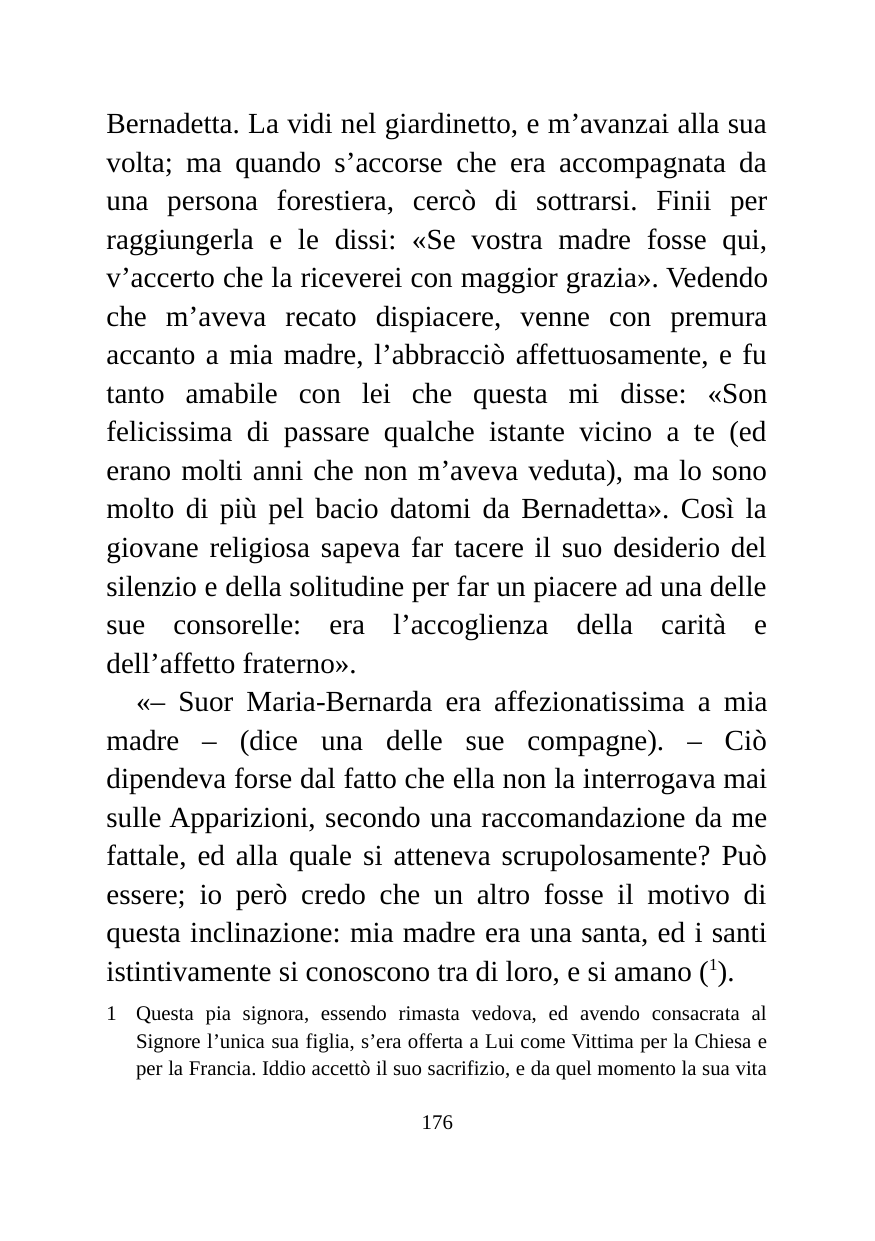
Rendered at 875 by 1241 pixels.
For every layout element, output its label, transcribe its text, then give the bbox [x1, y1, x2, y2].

text Questa pia signora, essendo rimasta vedova, ed avendo consacrata al Signore l’unica sua figlia, s’era offerta a Lui come Vittima per la Chiesa e per la Francia. Iddio accettò il suo sacrifizio, e da quel momento la sua vita [106, 1001, 768, 1080]
text «– Suor Maria-Bernarda era affezionatissima a mia madre – (dice una delle sue compagne). – Ciò dipendeva forse dal fatto che ella non la interrogava mai sulle Apparizioni, secondo una raccomandazione da me fattale, ed alla quale si atteneva scrupolosamente? Può essere; io però credo che un altro fosse il motivo di questa inclinazione: mia madre era una santa, ed i santi istintivamente si conoscono tra di loro, e si amano (). [106, 684, 768, 988]
text Bernadetta. La vidi nel giardinetto, e m’avanzai alla sua volta; ma quando s’accorse che era accompagnata da una persona forestiera, cercò di sottrarsi. Finii per raggiungerla e le dissi: «Se vostra madre fosse qui, v’accerto che la riceverei con maggior grazia». Vedendo che m’aveva recato dispiacere, venne con premura accanto a mia madre, l’abbracciò affettuosamente, e fu tanto amabile con lei che questa mi disse: «Son felicissima di passare qualche istante vicino a te (ed erano molti anni che non m’aveva veduta), ma lo sono molto di più pel bacio datomi da Bernadetta». Così la giovane religiosa sapeva far tacere il suo desiderio del silenzio e della solitudine per far un piacere ad una delle sue consorelle: era l’accoglienza della carità e dell’affetto fraterno». [106, 106, 768, 679]
